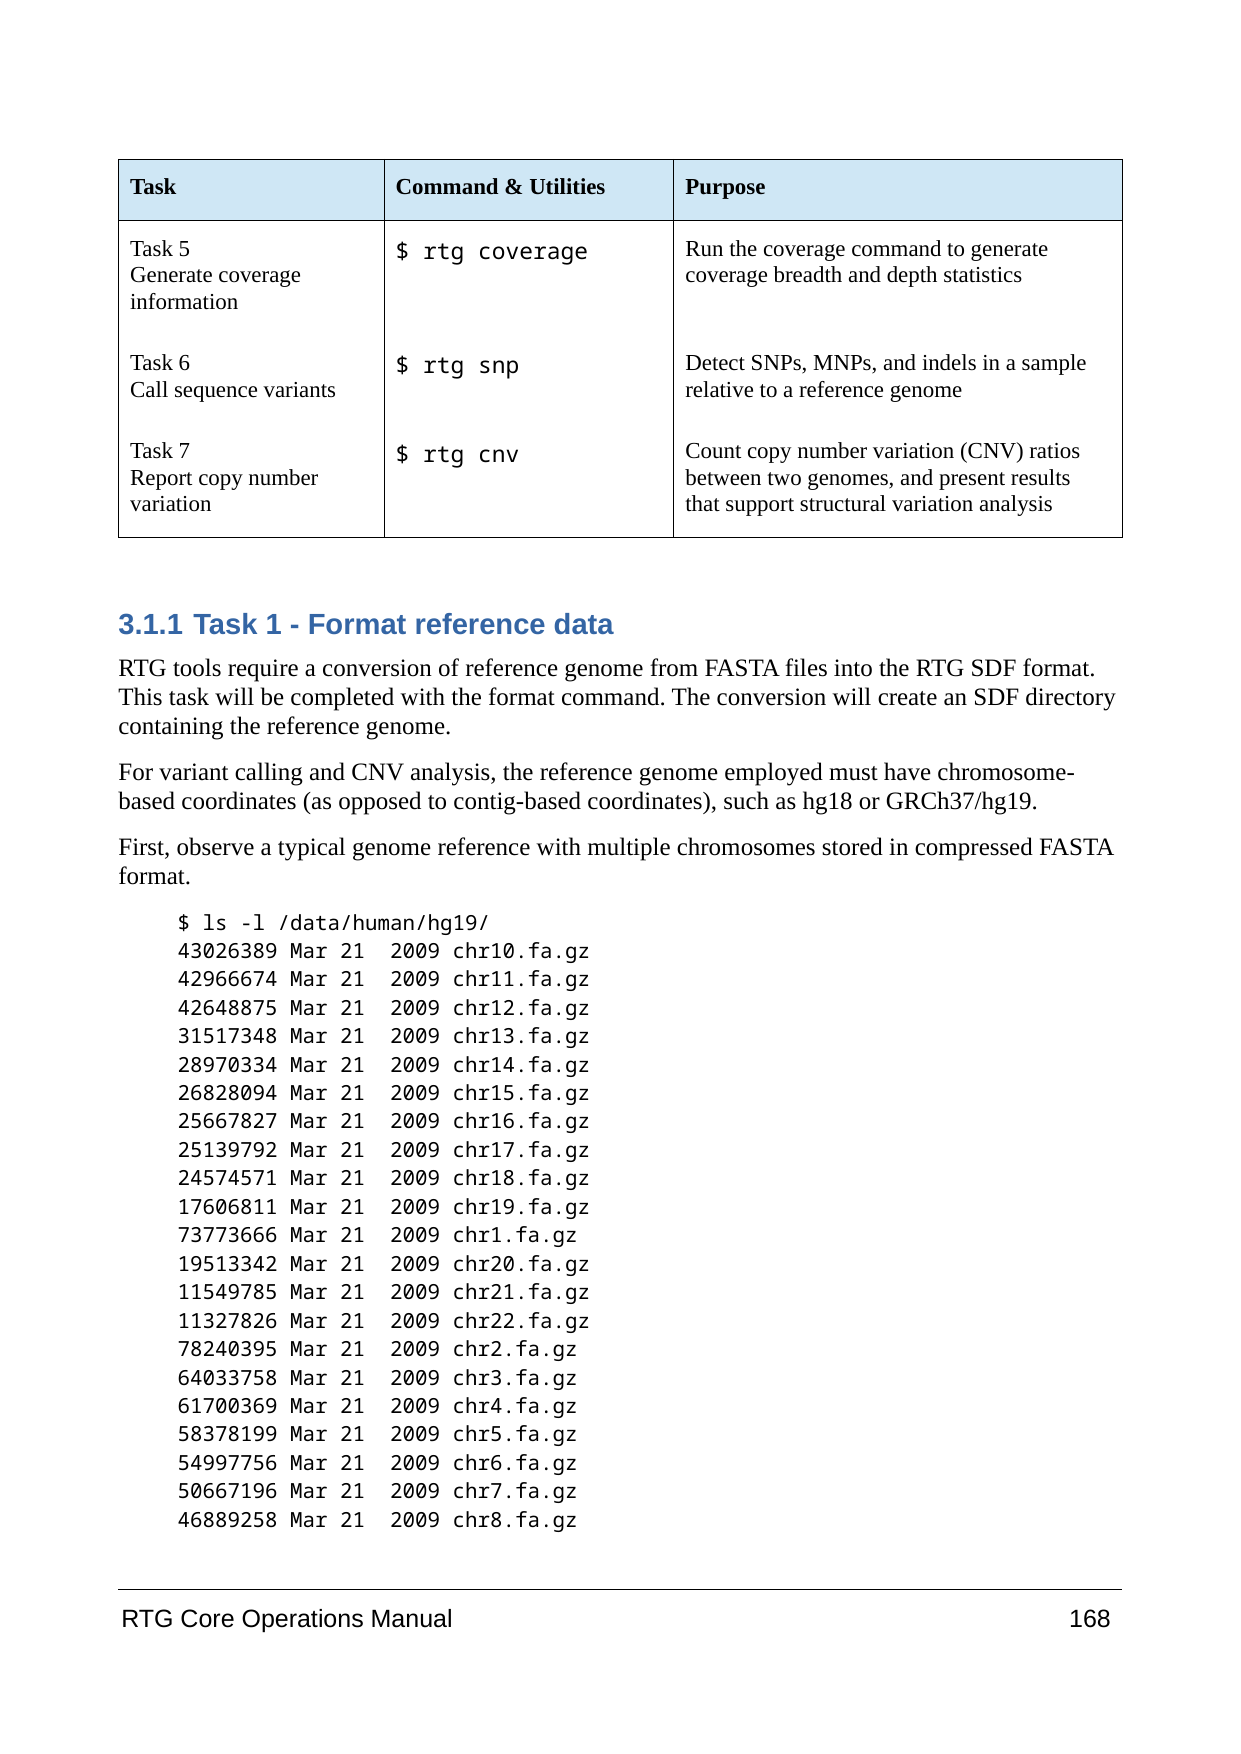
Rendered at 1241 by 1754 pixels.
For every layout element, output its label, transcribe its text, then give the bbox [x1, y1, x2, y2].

table_cell $ rtg snp [385, 335, 673, 423]
text 46889258 Mar 21 2009 chr8.fa.gz [177, 1505, 1122, 1533]
text 11327826 Mar 21 2009 chr22.fa.gz [177, 1306, 1122, 1334]
table_cell Run the coverage command to generate coverage breadth and depth statistics [674, 221, 1122, 335]
table_header Command & Utilities [385, 160, 673, 220]
text 31517348 Mar 21 2009 chr13.fa.gz [177, 1021, 1122, 1050]
text 25667827 Mar 21 2009 chr16.fa.gz [177, 1107, 1122, 1135]
table_cell Task 5 Generate coverage information [119, 221, 384, 335]
text 24574571 Mar 21 2009 chr18.fa.gz [177, 1163, 1122, 1192]
text 25139792 Mar 21 2009 chr17.fa.gz [177, 1135, 1122, 1163]
text RTG tools require a conversion of reference genome from FASTA files into the RTG SDF format. This task will be completed with the format command. The conversion will create an SDF directory containing the reference genome. [118, 653, 1122, 739]
text 19513342 Mar 21 2009 chr20.fa.gz [177, 1249, 1122, 1277]
text 73773666 Mar 21 2009 chr1.fa.gz [177, 1220, 1122, 1249]
text 54997756 Mar 21 2009 chr6.fa.gz [177, 1448, 1122, 1476]
text 64033758 Mar 21 2009 chr3.fa.gz [177, 1363, 1122, 1391]
text First, observe a typical genome reference with multiple chromosomes stored in compressed FASTA format. [118, 832, 1122, 890]
text 61700369 Mar 21 2009 chr4.fa.gz [177, 1391, 1122, 1419]
text 17606811 Mar 21 2009 chr19.fa.gz [177, 1192, 1122, 1220]
subtitle Task 1 - Format reference data [118, 607, 1122, 641]
table_cell $ rtg cnv [385, 423, 673, 537]
text 26828094 Mar 21 2009 chr15.fa.gz [177, 1078, 1122, 1107]
table_cell $ rtg coverage [385, 221, 673, 335]
table_cell Detect SNPs, MNPs, and indels in a sample relative to a reference genome [674, 335, 1122, 423]
text 42648875 Mar 21 2009 chr12.fa.gz [177, 993, 1122, 1021]
text For variant calling and CNV analysis, the reference genome employed must have chromosome-based coordinates (as opposed to contig-based coordinates), such as hg18 or GRCh37/hg19. [118, 757, 1122, 815]
text 50667196 Mar 21 2009 chr7.fa.gz [177, 1476, 1122, 1505]
text 28970334 Mar 21 2009 chr14.fa.gz [177, 1050, 1122, 1078]
text $ ls -l /data/human/hg19/ [177, 908, 1122, 936]
text 11549785 Mar 21 2009 chr21.fa.gz [177, 1277, 1122, 1306]
table_cell Task 7 Report copy number variation [119, 423, 384, 537]
text 42966674 Mar 21 2009 chr11.fa.gz [177, 964, 1122, 993]
table_cell Count copy number variation (CNV) ratios between two genomes, and present results that support structural variation analysis [674, 423, 1122, 537]
table_header Purpose [674, 160, 1122, 220]
text 78240395 Mar 21 2009 chr2.fa.gz [177, 1334, 1122, 1363]
table_header Task [119, 160, 384, 220]
text 43026389 Mar 21 2009 chr10.fa.gz [177, 936, 1122, 964]
text 58378199 Mar 21 2009 chr5.fa.gz [177, 1419, 1122, 1448]
table_cell Task 6 Call sequence variants [119, 335, 384, 423]
